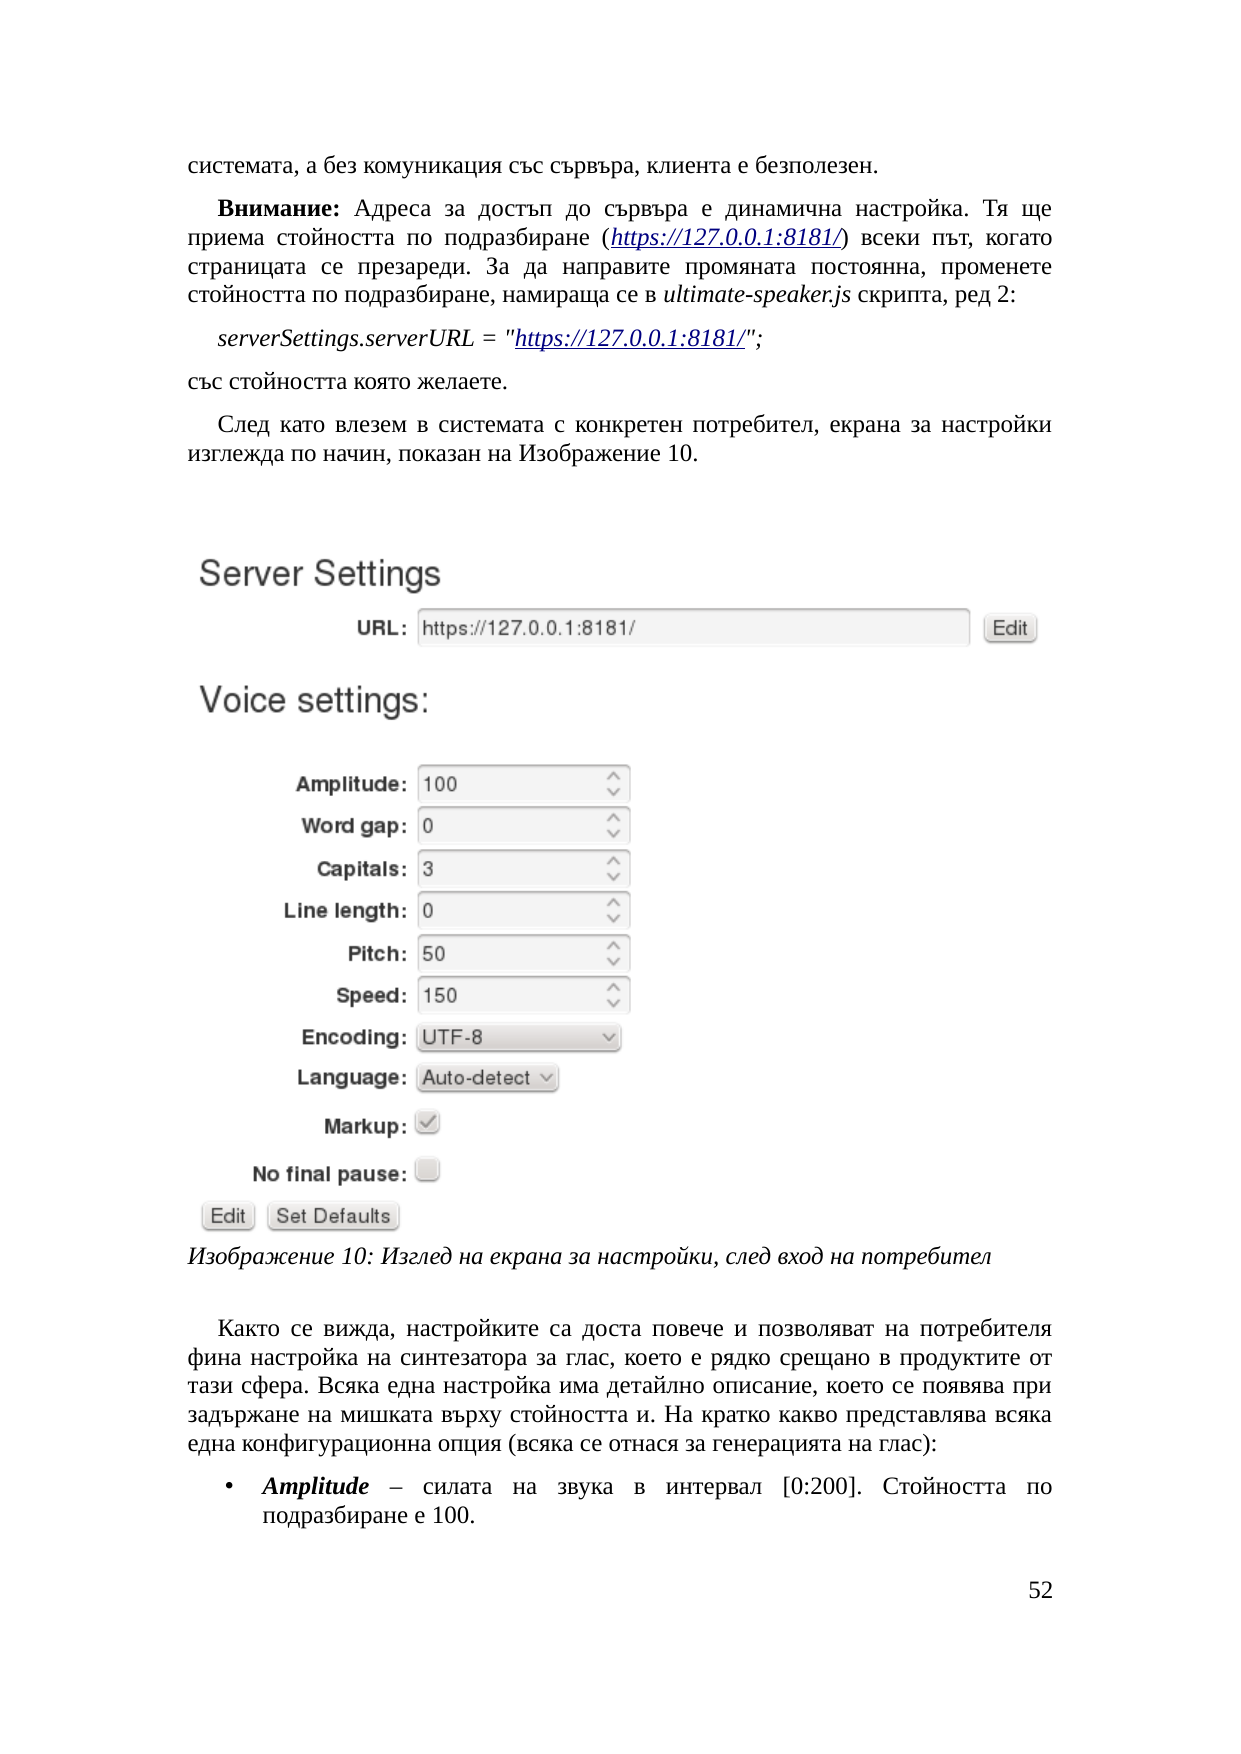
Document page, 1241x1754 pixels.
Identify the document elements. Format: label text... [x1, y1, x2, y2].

text Изображение 10: Изглед на екрана за настройки, след вход на потребител [187, 1241, 1053, 1269]
text Както се вижда, настройките са доста повече и позволяват на потребителя фина настройка на синтезатора за глас, което е рядко срещано в продуктите от тази сфера. Всяка една настройка има детайлно описание, което се появява при задържане на мишката върху стойността и. На кратко какво представлява всяка една конфигурационна опция (всяка се отнася за генерацията на глас): [187, 1313, 1053, 1457]
picture [187, 537, 1053, 1241]
text системата, а без комуникация със сървъра, клиента е безполезен. [187, 150, 1053, 179]
text Внимание: Адреса за достъп до сървъра е динамична настройка. Тя ще приема стойността по подразбиране (https://127.0.0.1:8181/) всеки път, когато страницата се презареди. За да направите промяната постоянна, променете стойността по подразбиране, намираща се в ultimate-speaker.js скрипта, ред 2: [187, 193, 1053, 308]
list Amplitude – силата на звука в интервал [0:200]. Стойността по подразбиране е 100. [225, 1471, 1053, 1529]
text serverSettings.serverURL = "https://127.0.0.1:8181/"; [187, 323, 1053, 352]
text със стойността която желаете. [187, 366, 1053, 395]
text След като влезем в системата с конкретен потребител, екрана за настройки изглежда по начин, показан на Изображение 10. [187, 409, 1053, 467]
